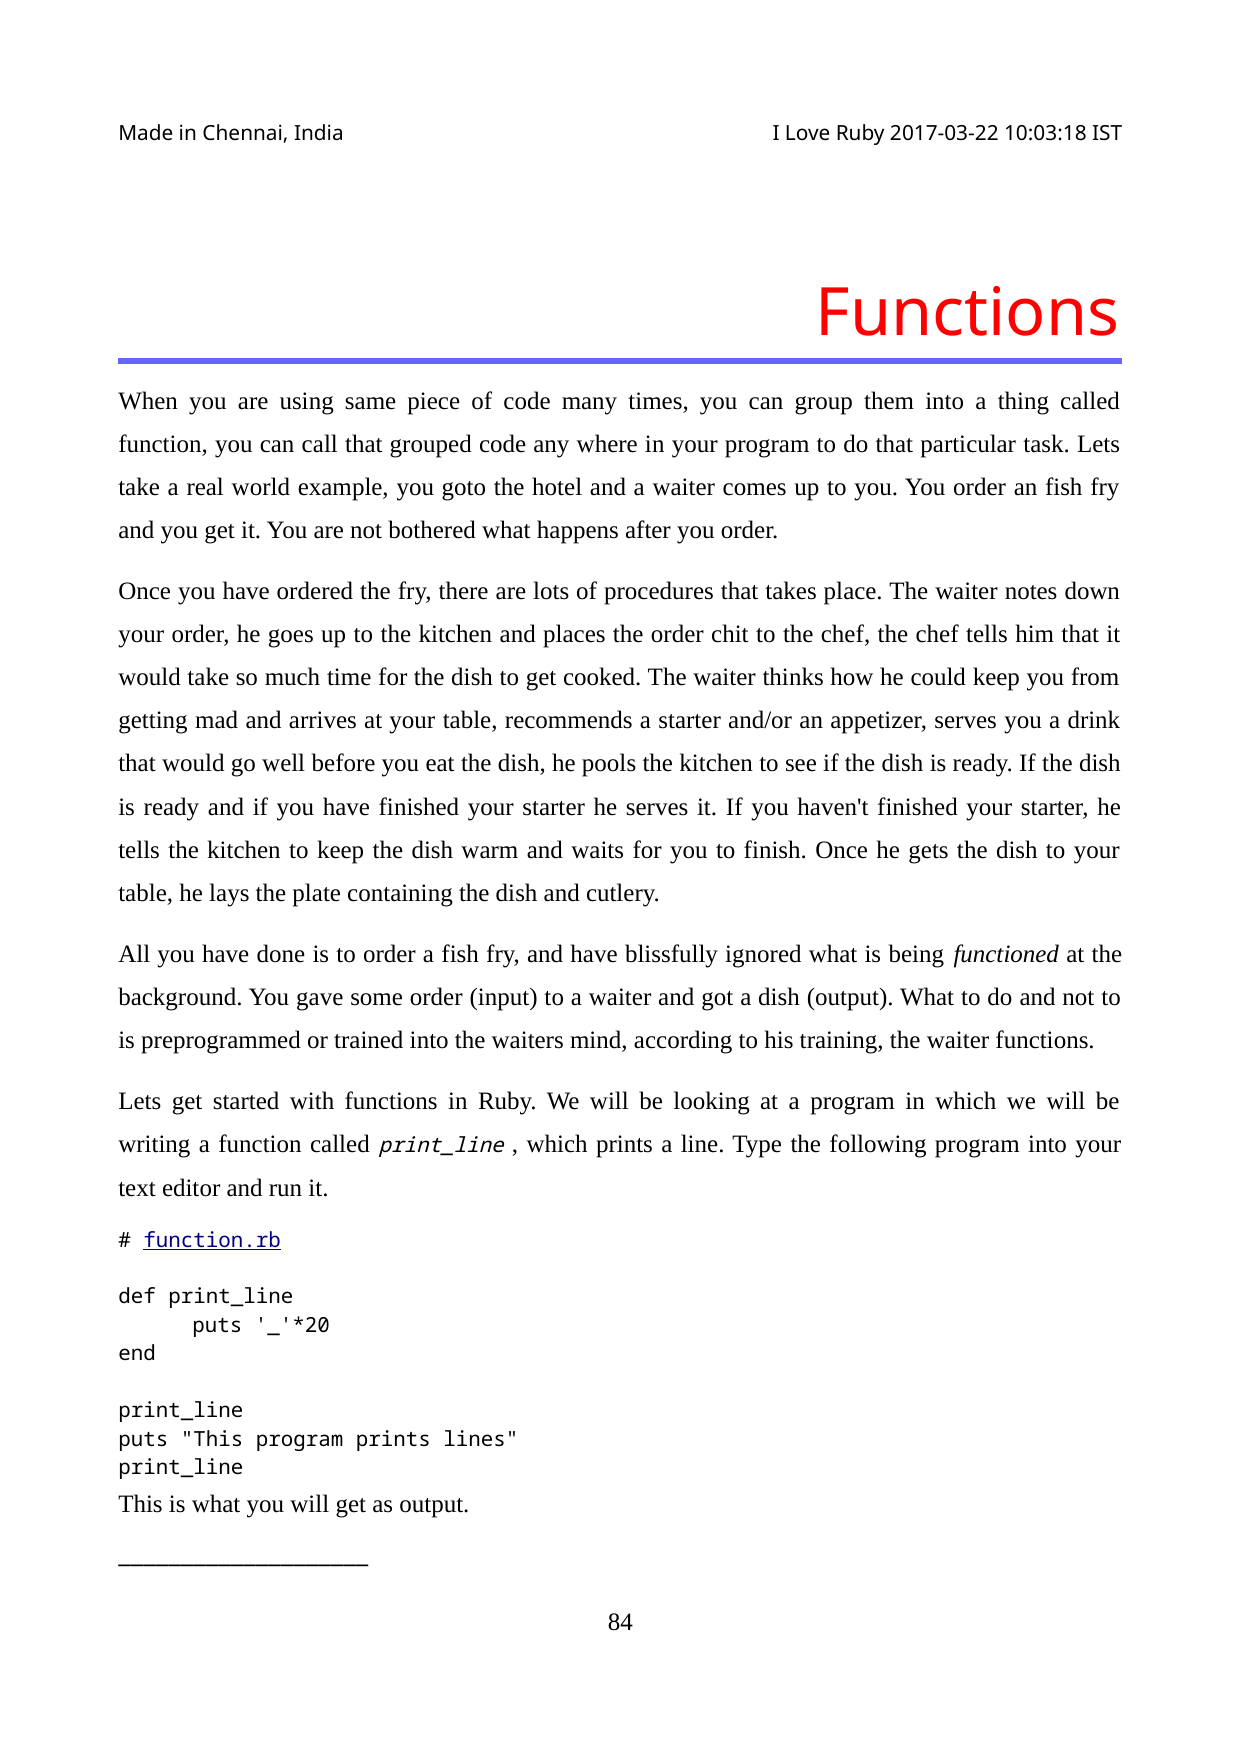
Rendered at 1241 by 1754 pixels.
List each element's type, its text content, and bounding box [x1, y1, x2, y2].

text ____________________ [118, 1541, 1122, 1570]
text print_line [118, 1452, 1122, 1481]
text # function.rb [118, 1225, 1122, 1253]
text Once you have ordered the fry, there are lots of procedures that takes place. The waiter notes down your order, he goes up to the kitchen and places the order chit to the chef, the chef tells him that it would take so much time for the dish to get cooked. The waiter thinks how he could keep you from getting mad and arrives at your table, recommends a starter and/or an appetizer, serves you a drink that would go well before you eat the dish, he pools the kitchen to see if the dish is ready. If the dish is ready and if you have finished your starter he serves it. If you haven't finished your starter, he tells the kitchen to keep the dish warm and waits for you to finish. Once he gets the dish to your table, he lays the plate containing the dish and cutlery. [118, 576, 1122, 907]
text puts "This program prints lines" [118, 1424, 1122, 1452]
text This is what you will get as output. [118, 1489, 1122, 1518]
text puts '_'*20 [118, 1310, 1122, 1338]
text When you are using same piece of code many times, you can group them into a thing called function, you can call that grouped code any where in your program to do that particular task. Lets take a real world example, you goto the hotel and a waiter comes up to you. You order an fish fry and you get it. You are not bothered what happens after you order. [118, 386, 1122, 544]
text Lets get started with functions in Ruby. We will be looking at a program in which we will be writing a function called print_line , which prints a line. Type the following program into your text editor and run it. [118, 1086, 1122, 1201]
subtitle Functions [118, 261, 1122, 358]
text print_line [118, 1395, 1122, 1424]
text end [118, 1338, 1122, 1367]
text All you have done is to order a fish fry, and have blissfully ignored what is being functioned at the background. You gave some order (input) to a waiter and got a dish (output). What to do and not to is preprogrammed or trained into the waiters mind, according to his training, the waiter functions. [118, 939, 1122, 1054]
text def print_line [118, 1282, 1122, 1310]
